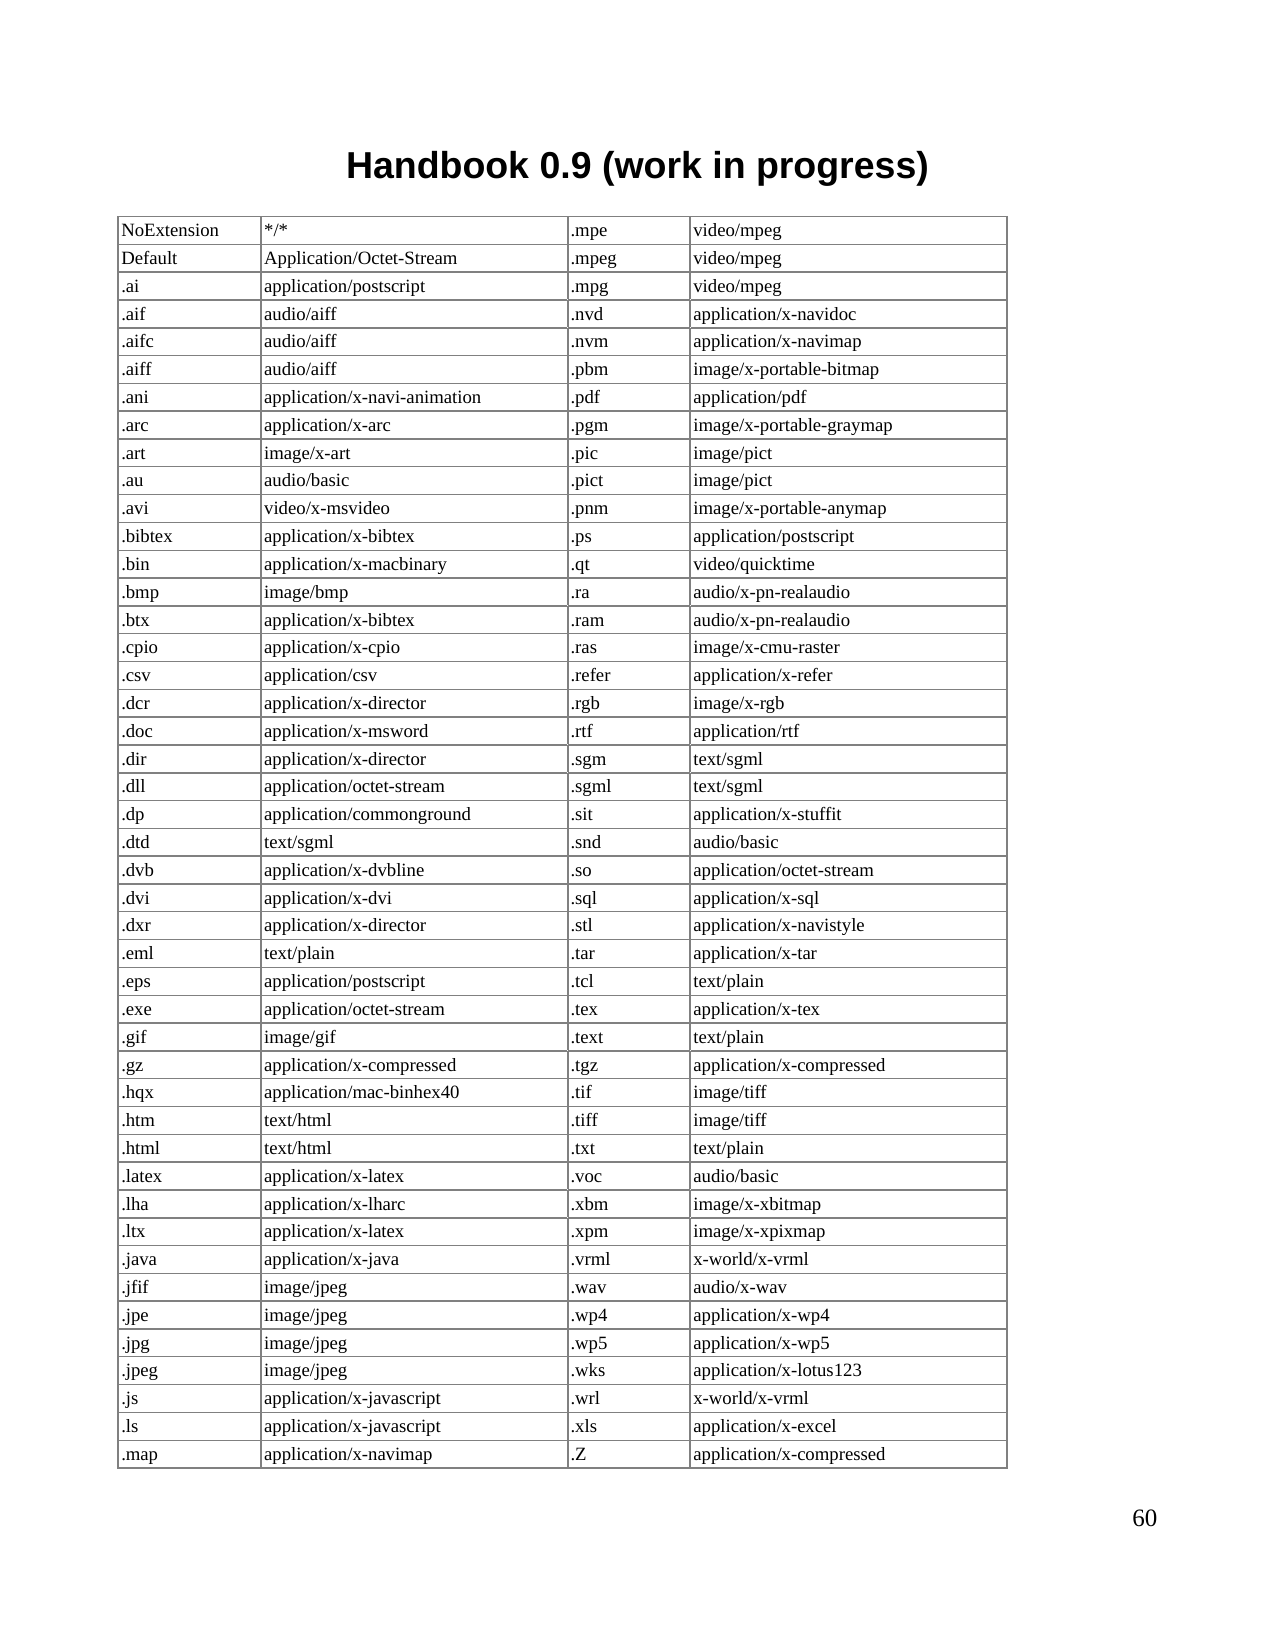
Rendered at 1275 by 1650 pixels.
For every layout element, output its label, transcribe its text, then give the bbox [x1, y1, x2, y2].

table_cell .nvd [569, 301, 689, 327]
table_cell .tgz [569, 1052, 689, 1078]
table_cell application/x-cpio [262, 634, 567, 661]
table_cell .voc [569, 1163, 689, 1189]
table_cell .sit [569, 801, 689, 828]
table_cell application/x-lotus123 [691, 1357, 1006, 1384]
table_cell .sgm [569, 746, 689, 772]
table_cell text/plain [691, 1024, 1006, 1050]
table_cell text/sgml [262, 829, 567, 855]
table_cell .wrl [569, 1385, 689, 1412]
table_cell video/mpeg [691, 273, 1006, 299]
table_cell image/jpeg [262, 1357, 567, 1384]
table_cell image/x-portable-anymap [691, 495, 1006, 522]
table_cell .html [119, 1135, 260, 1161]
table_cell application/x-bibtex [262, 607, 567, 633]
table_cell application/x-refer [691, 662, 1006, 688]
table_cell .exe [119, 996, 260, 1022]
table_cell .eml [119, 940, 260, 967]
table_cell video/mpeg [691, 217, 1006, 243]
table_cell audio/x-pn-realaudio [691, 579, 1006, 605]
table_cell image/gif [262, 1024, 567, 1050]
table_cell text/plain [691, 968, 1006, 994]
table_cell .csv [119, 662, 260, 688]
table_cell Application/Octet-Stream [262, 245, 567, 271]
table_cell .tif [569, 1079, 689, 1106]
table_cell .xls [569, 1413, 689, 1439]
table_cell .ras [569, 634, 689, 661]
table_cell application/x-stuffit [691, 801, 1006, 828]
table_cell */* [262, 217, 567, 243]
table_cell Default [119, 245, 260, 271]
table_cell application/x-macbinary [262, 551, 567, 577]
table_cell application/postscript [262, 968, 567, 994]
table_cell .jpg [119, 1330, 260, 1356]
table_cell .wp5 [569, 1330, 689, 1356]
table_cell application/x-bibtex [262, 523, 567, 549]
table_cell .jfif [119, 1274, 260, 1300]
table_cell image/bmp [262, 579, 567, 605]
table_cell application/x-tar [691, 940, 1006, 967]
table_cell video/x-msvideo [262, 495, 567, 522]
table_cell .pbm [569, 356, 689, 383]
table_cell .arc [119, 412, 260, 438]
table_cell audio/aiff [262, 356, 567, 383]
table_cell .tcl [569, 968, 689, 994]
table_cell .snd [569, 829, 689, 855]
table_cell .pic [569, 440, 689, 466]
table_cell application/octet-stream [262, 774, 567, 800]
table_cell .dvi [119, 885, 260, 911]
table_cell application/x-wp5 [691, 1330, 1006, 1356]
table_cell .latex [119, 1163, 260, 1189]
table_cell image/x-xpixmap [691, 1219, 1006, 1245]
table_cell text/sgml [691, 746, 1006, 772]
table_cell .mpe [569, 217, 689, 243]
table_cell .refer [569, 662, 689, 688]
table_cell application/postscript [262, 273, 567, 299]
table_cell .jpe [119, 1302, 260, 1328]
table_cell text/html [262, 1135, 567, 1161]
table_cell .tex [569, 996, 689, 1022]
table_cell .mpg [569, 273, 689, 299]
table_cell application/x-compressed [262, 1052, 567, 1078]
table_cell .bmp [119, 579, 260, 605]
table_cell .tiff [569, 1107, 689, 1133]
table_cell .eps [119, 968, 260, 994]
table_cell x-world/x-vrml [691, 1246, 1006, 1273]
table_cell application/x-director [262, 912, 567, 939]
table_cell .pict [569, 467, 689, 494]
table_cell image/tiff [691, 1107, 1006, 1133]
table_cell .rtf [569, 718, 689, 744]
table_cell application/x-latex [262, 1219, 567, 1245]
table_cell .dp [119, 801, 260, 828]
table_cell .doc [119, 718, 260, 744]
table_cell application/x-excel [691, 1413, 1006, 1439]
table_cell .au [119, 467, 260, 494]
table_cell application/x-navimap [691, 329, 1006, 355]
table_cell .sgml [569, 774, 689, 800]
table_cell image/tiff [691, 1079, 1006, 1106]
table_cell .rgb [569, 690, 689, 716]
table_cell .dtd [119, 829, 260, 855]
table_cell .mpeg [569, 245, 689, 271]
table_cell application/postscript [691, 523, 1006, 549]
table_cell .cpio [119, 634, 260, 661]
table_cell application/x-director [262, 690, 567, 716]
table_cell audio/aiff [262, 329, 567, 355]
table_cell .qt [569, 551, 689, 577]
table_cell application/x-javascript [262, 1385, 567, 1412]
table_cell .js [119, 1385, 260, 1412]
table_cell application/x-compressed [691, 1441, 1006, 1467]
table_cell image/jpeg [262, 1274, 567, 1300]
table_cell image/pict [691, 467, 1006, 494]
table_cell application/x-wp4 [691, 1302, 1006, 1328]
table_cell audio/x-wav [691, 1274, 1006, 1300]
table_cell application/x-compressed [691, 1052, 1006, 1078]
table_cell application/x-latex [262, 1163, 567, 1189]
table_cell image/jpeg [262, 1330, 567, 1356]
table_cell .ltx [119, 1219, 260, 1245]
table_cell .vrml [569, 1246, 689, 1273]
table_cell application/x-msword [262, 718, 567, 744]
table_cell application/pdf [691, 384, 1006, 410]
table_cell application/x-dvi [262, 885, 567, 911]
table_cell .pdf [569, 384, 689, 410]
table_cell application/x-sql [691, 885, 1006, 911]
table_cell audio/basic [262, 467, 567, 494]
table_cell audio/aiff [262, 301, 567, 327]
table_cell .aiff [119, 356, 260, 383]
table_cell .nvm [569, 329, 689, 355]
table_cell .xpm [569, 1219, 689, 1245]
table_cell application/x-javascript [262, 1413, 567, 1439]
table_cell x-world/x-vrml [691, 1385, 1006, 1412]
table_cell .ani [119, 384, 260, 410]
table_cell text/plain [262, 940, 567, 967]
table_cell .dcr [119, 690, 260, 716]
table_cell .dll [119, 774, 260, 800]
table_cell audio/basic [691, 1163, 1006, 1189]
table_cell image/x-portable-bitmap [691, 356, 1006, 383]
table_cell image/jpeg [262, 1302, 567, 1328]
table_cell application/x-navimap [262, 1441, 567, 1467]
table_cell application/octet-stream [691, 857, 1006, 883]
table_cell .aifc [119, 329, 260, 355]
table_cell .pgm [569, 412, 689, 438]
table_cell audio/x-pn-realaudio [691, 607, 1006, 633]
table_cell NoExtension [119, 217, 260, 243]
table_cell .sql [569, 885, 689, 911]
table_cell .dxr [119, 912, 260, 939]
table_cell .dvb [119, 857, 260, 883]
table_cell application/rtf [691, 718, 1006, 744]
table_cell .ai [119, 273, 260, 299]
table_cell .wks [569, 1357, 689, 1384]
table_cell application/mac-binhex40 [262, 1079, 567, 1106]
table_cell application/csv [262, 662, 567, 688]
table_cell image/pict [691, 440, 1006, 466]
table_cell .gif [119, 1024, 260, 1050]
table_cell application/x-navistyle [691, 912, 1006, 939]
table_cell .java [119, 1246, 260, 1273]
table_cell .ls [119, 1413, 260, 1439]
table_cell .jpeg [119, 1357, 260, 1384]
table_cell application/octet-stream [262, 996, 567, 1022]
table_cell .text [569, 1024, 689, 1050]
table_cell .ps [569, 523, 689, 549]
table_cell text/html [262, 1107, 567, 1133]
table_cell application/x-tex [691, 996, 1006, 1022]
table_cell .tar [569, 940, 689, 967]
table_cell application/x-director [262, 746, 567, 772]
table_cell application/commonground [262, 801, 567, 828]
table_cell .htm [119, 1107, 260, 1133]
table_cell image/x-art [262, 440, 567, 466]
table_cell application/x-navidoc [691, 301, 1006, 327]
table_cell .bibtex [119, 523, 260, 549]
table_cell .gz [119, 1052, 260, 1078]
table_cell application/x-java [262, 1246, 567, 1273]
table_cell .hqx [119, 1079, 260, 1106]
table_cell video/mpeg [691, 245, 1006, 271]
table_cell audio/basic [691, 829, 1006, 855]
table_cell image/x-portable-graymap [691, 412, 1006, 438]
table_cell text/plain [691, 1135, 1006, 1161]
table_cell .so [569, 857, 689, 883]
table_cell application/x-lharc [262, 1191, 567, 1217]
table_cell image/x-rgb [691, 690, 1006, 716]
table_cell .bin [119, 551, 260, 577]
table_cell text/sgml [691, 774, 1006, 800]
table_cell .btx [119, 607, 260, 633]
table_cell .wav [569, 1274, 689, 1300]
table_cell .stl [569, 912, 689, 939]
table_cell .ram [569, 607, 689, 633]
table_cell .avi [119, 495, 260, 522]
table_cell .map [119, 1441, 260, 1467]
table_cell .dir [119, 746, 260, 772]
table_cell .wp4 [569, 1302, 689, 1328]
table_cell video/quicktime [691, 551, 1006, 577]
table_cell .Z [569, 1441, 689, 1467]
table_cell application/x-dvbline [262, 857, 567, 883]
table_cell .xbm [569, 1191, 689, 1217]
table_cell .lha [119, 1191, 260, 1217]
table_cell .aif [119, 301, 260, 327]
table_cell .ra [569, 579, 689, 605]
table_cell .art [119, 440, 260, 466]
table_cell .pnm [569, 495, 689, 522]
table_cell .txt [569, 1135, 689, 1161]
table_cell image/x-cmu-raster [691, 634, 1006, 661]
table_cell application/x-arc [262, 412, 567, 438]
table_cell image/x-xbitmap [691, 1191, 1006, 1217]
table_cell application/x-navi-animation [262, 384, 567, 410]
